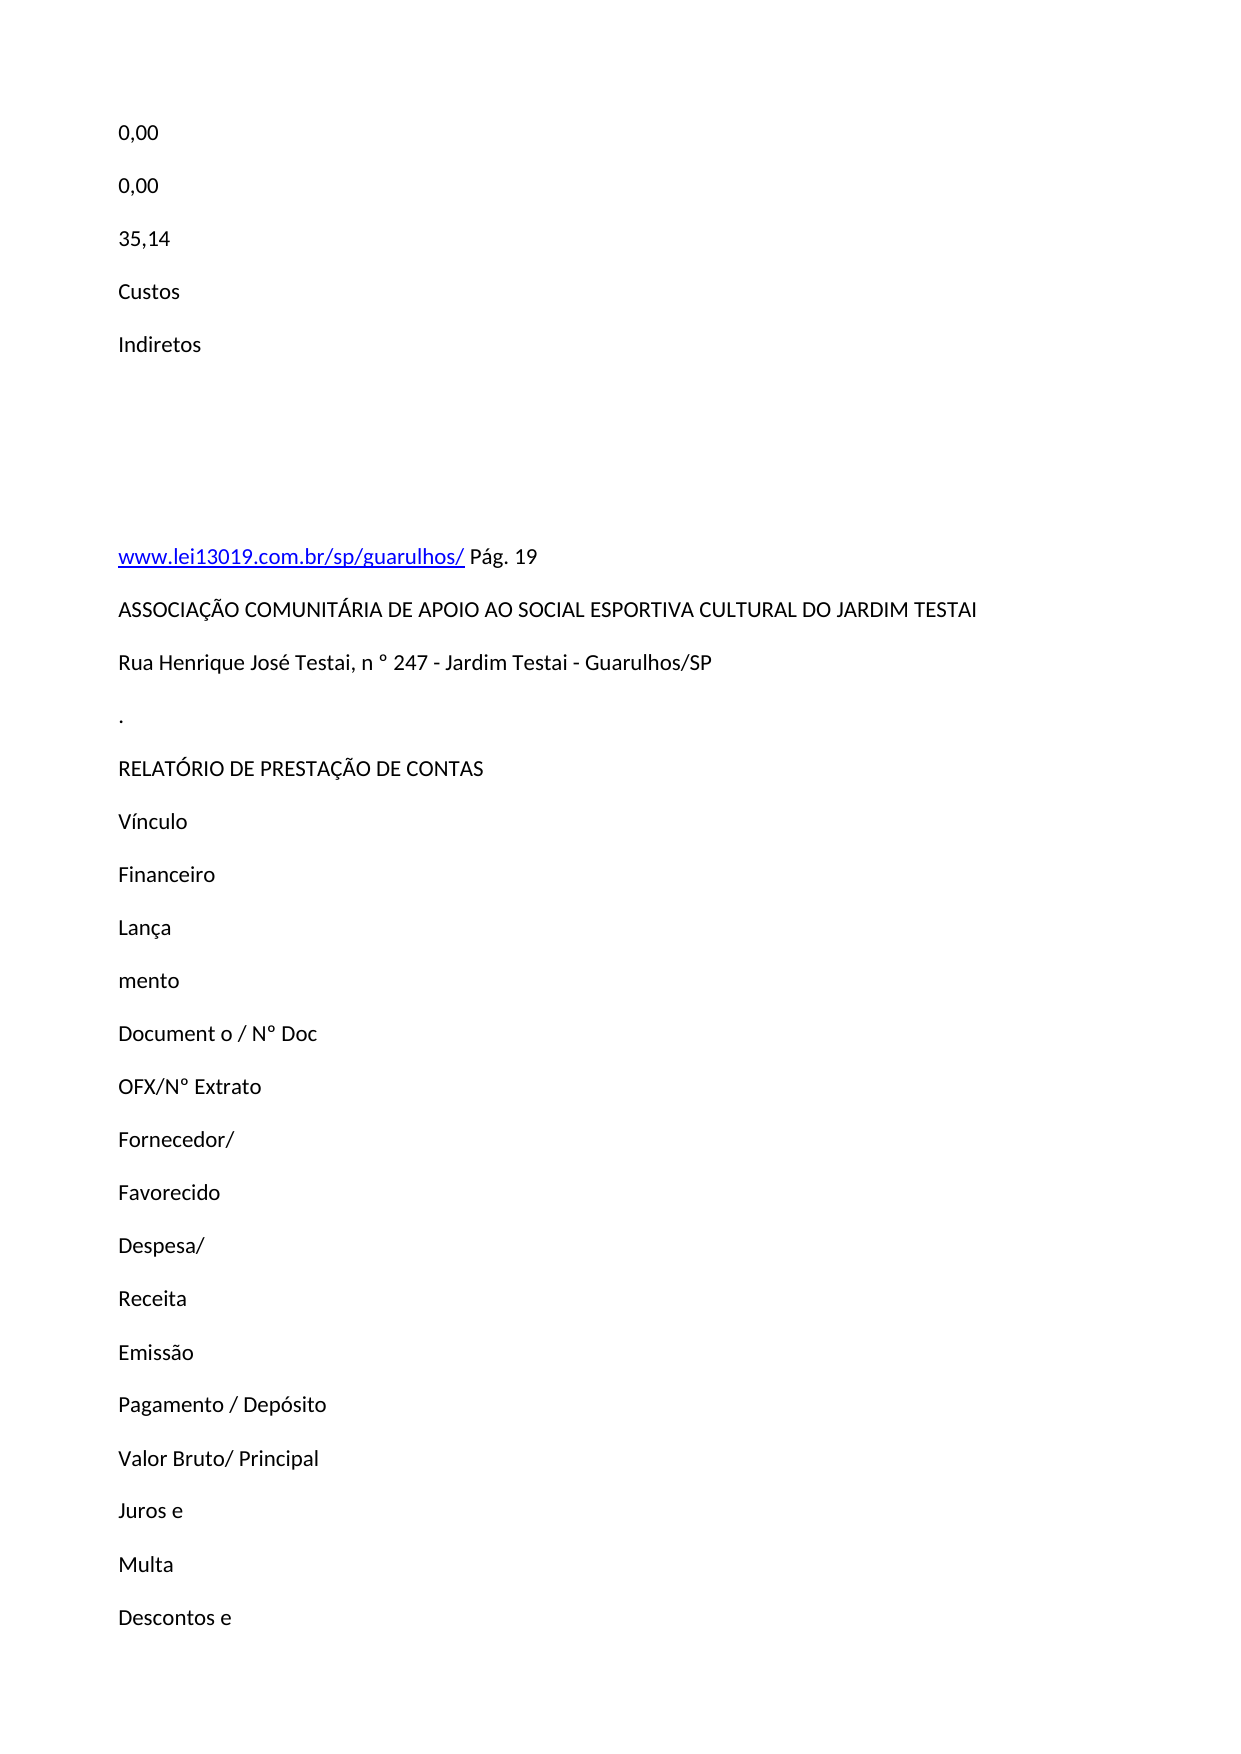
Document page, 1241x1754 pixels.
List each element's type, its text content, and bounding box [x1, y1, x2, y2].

text Valor Bruto/ Principal [118, 1444, 1122, 1472]
text RELATÓRIO DE PRESTAÇÃO DE CONTAS [118, 754, 1122, 782]
text Indiretos [118, 330, 1122, 358]
text . [118, 701, 1122, 729]
text OFX/Nº Extrato [118, 1072, 1122, 1101]
text ASSOCIAÇÃO COMUNITÁRIA DE APOIO AO SOCIAL ESPORTIVA CULTURAL DO JARDIM TESTAI [118, 595, 1122, 623]
text Document o / Nº Doc [118, 1019, 1122, 1047]
text www.lei13019.com.br/sp/guarulhos/ Pág. 19 [118, 542, 1122, 570]
text Descontos e [118, 1603, 1122, 1631]
text Vínculo [118, 807, 1122, 835]
text Receita [118, 1284, 1122, 1313]
text Juros e [118, 1497, 1122, 1525]
text Emissão [118, 1338, 1122, 1366]
text 0,00 [118, 118, 1122, 146]
text 0,00 [118, 171, 1122, 199]
text Rua Henrique José Testai, n º 247 - Jardim Testai - Guarulhos/SP [118, 648, 1122, 676]
text mento [118, 966, 1122, 994]
text Favorecido [118, 1178, 1122, 1207]
text Multa [118, 1550, 1122, 1578]
text 35,14 [118, 224, 1122, 252]
text Fornecedor/ [118, 1126, 1122, 1153]
text Despesa/ [118, 1232, 1122, 1259]
text Custos [118, 277, 1122, 305]
text Lança [118, 913, 1122, 941]
text Financeiro [118, 860, 1122, 888]
text Pagamento / Depósito [118, 1391, 1122, 1419]
